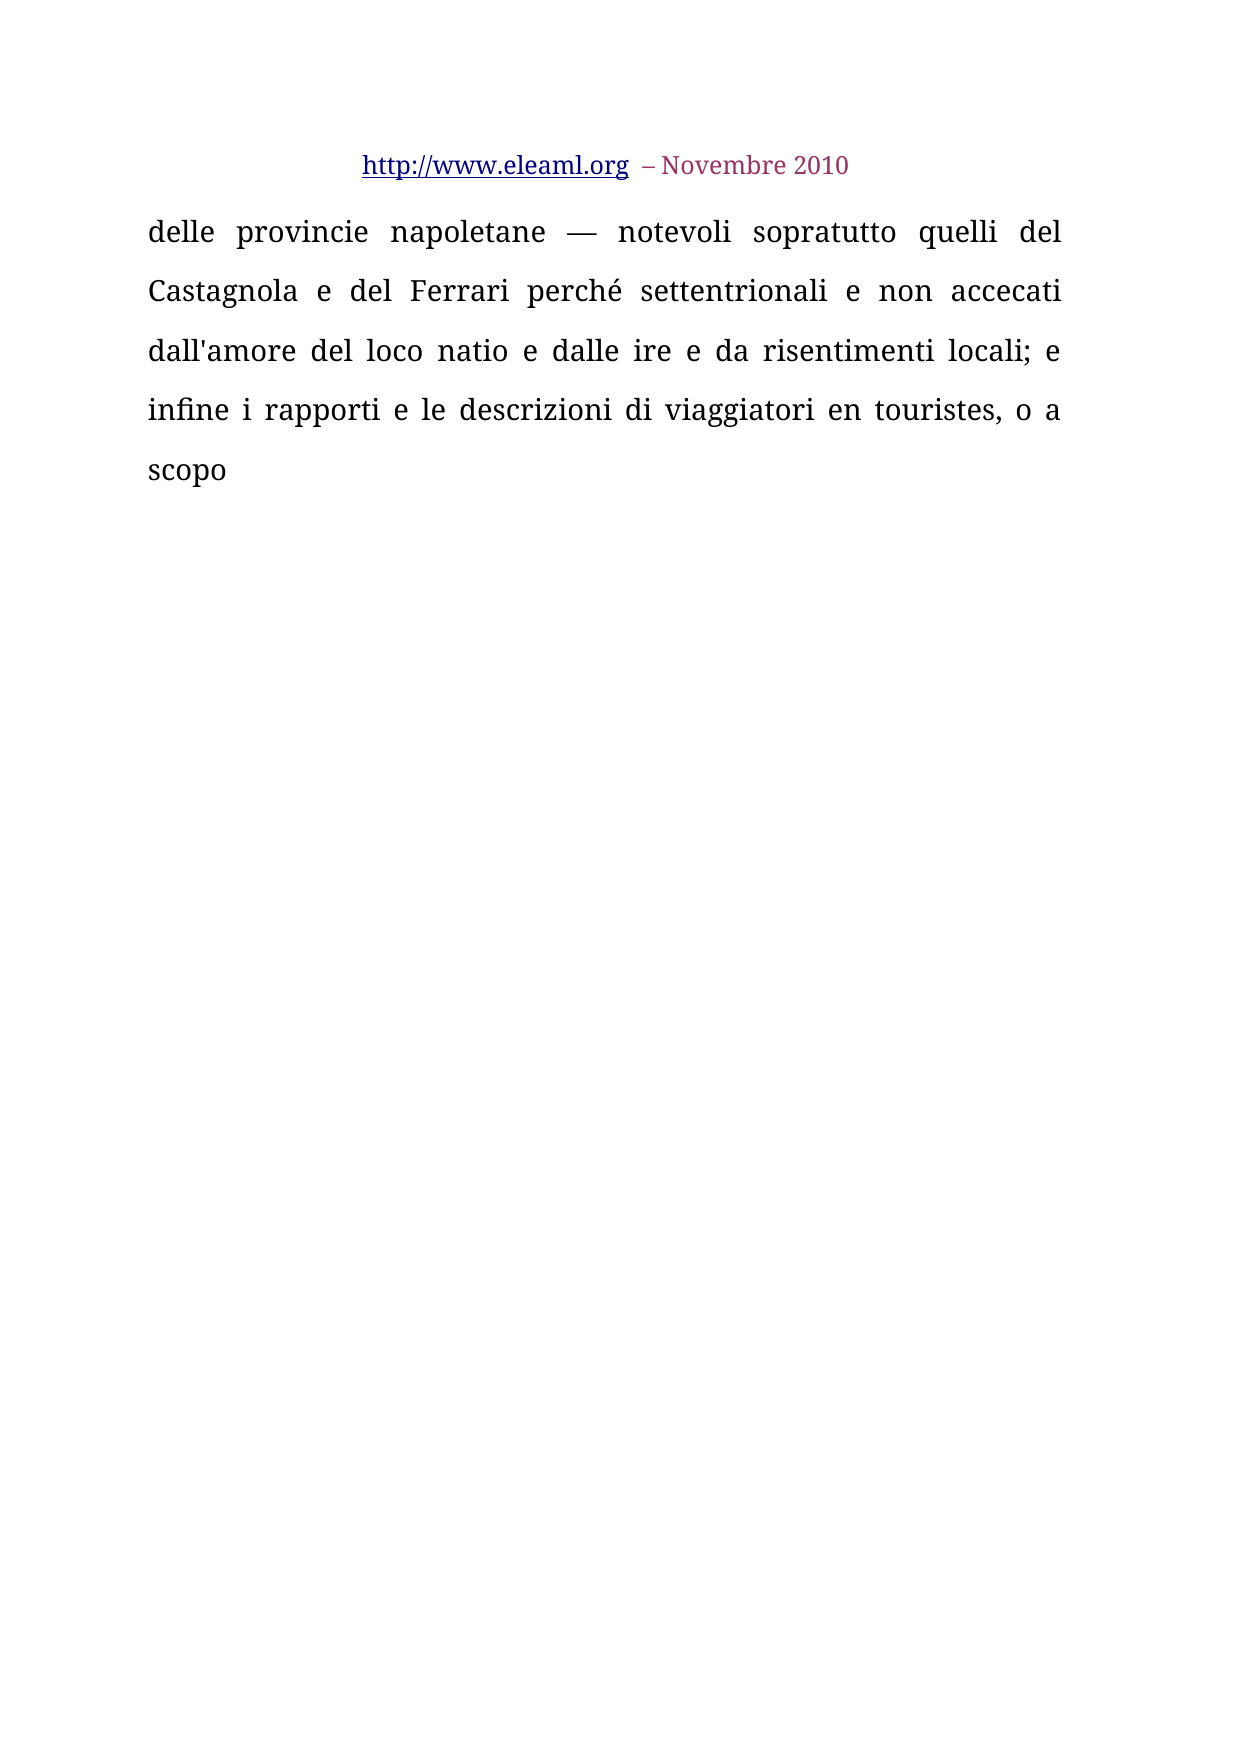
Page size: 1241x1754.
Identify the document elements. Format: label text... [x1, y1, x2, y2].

text delle provincie napoletane — notevoli sopratutto quelli del Castagnola e del Ferrari perché settentrionali e non accecati dall'amore del loco natio e dalle ire e da risentimenti locali; e infine i rapporti e le descrizioni di viaggiatori en touristes, o a scopo [148, 211, 1063, 489]
